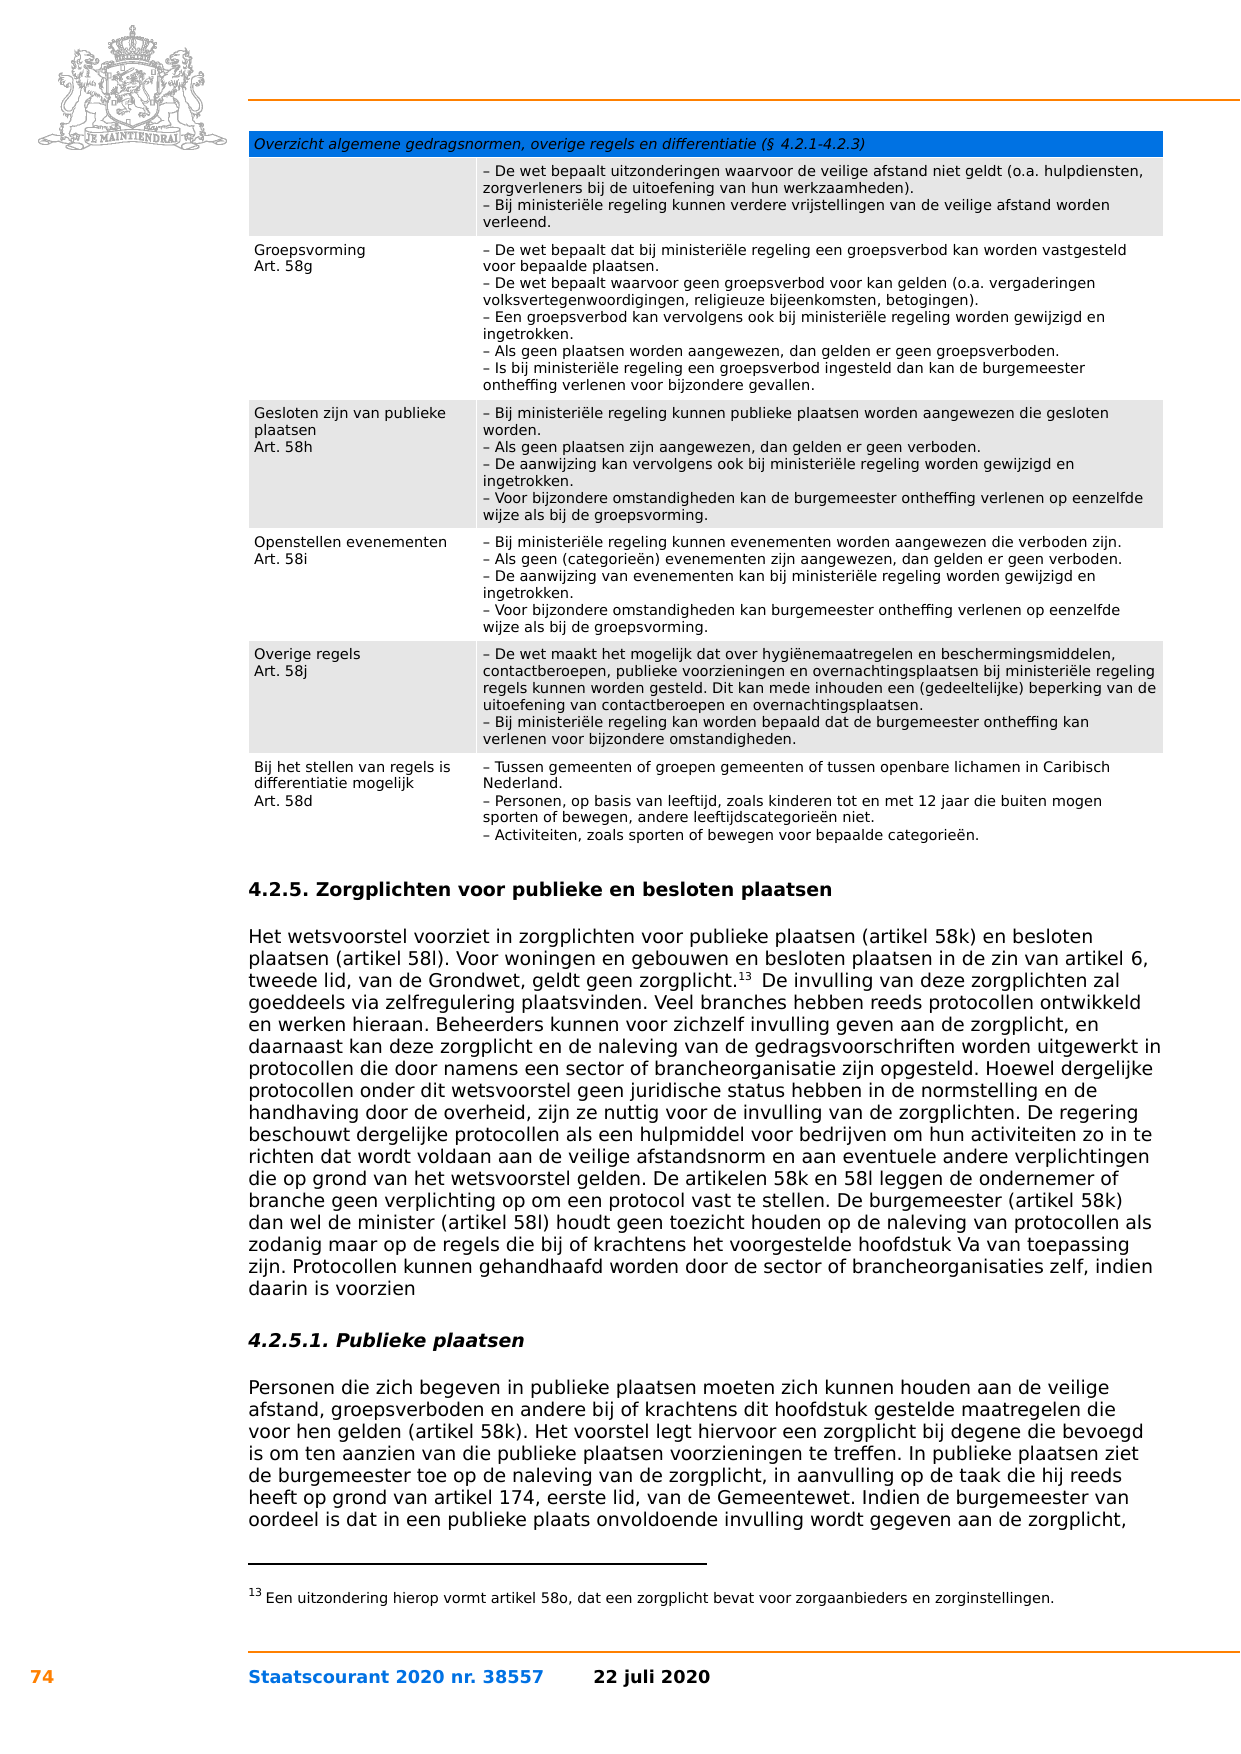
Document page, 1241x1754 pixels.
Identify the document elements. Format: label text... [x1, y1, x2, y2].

table_header Overzicht algemene gedragsnormen, overige regels en differentiatie (§ 4.2.1-4.2.3) [249, 131, 1163, 157]
table_cell Overige regels Art. 58j [249, 641, 476, 753]
subtitle 4.2.5.1. Publieke plaatsen [248, 1330, 1163, 1352]
table_cell – De wet bepaalt dat bij ministeriële regeling een groepsverbod kan worden vastgesteld voor bepaalde plaatsen. – De wet bepaalt waarvoor geen groepsverbod voor kan gelden (o.a. vergaderingen volksvertegenwoordigingen, religieuze bijeenkomsten, betogingen). – Een groepsverbod kan vervolgens ook bij ministeriële regeling worden gewijzigd en ingetrokken. – Als geen plaatsen worden aangewezen, dan gelden er geen groepsverboden. – Is bij ministeriële regeling een groepsverbod ingesteld dan kan de burgemeester ontheffing verlenen voor bijzondere gevallen. [477, 237, 1163, 399]
table_cell Bij het stellen van regels is differentiatie mogelijk Art. 58d [249, 754, 476, 848]
table_cell – De wet bepaalt uitzonderingen waarvoor de veilige afstand niet geldt (o.a. hulpdiensten, zorgverleners bij de uitoefening van hun werkzaamheden). – Bij ministeriële regeling kunnen verdere vrijstellingen van de veilige afstand worden verleend. [477, 158, 1163, 236]
picture [38, 25, 227, 150]
table_cell – Bij ministeriële regeling kunnen publieke plaatsen worden aangewezen die gesloten worden. – Als geen plaatsen zijn aangewezen, dan gelden er geen verboden. – De aanwijzing kan vervolgens ook bij ministeriële regeling worden gewijzigd en ingetrokken. – Voor bijzondere omstandigheden kan de burgemeester ontheffing verlenen op eenzelfde wijze als bij de groepsvorming. [477, 400, 1163, 528]
table_cell Groepsvorming Art. 58g [249, 237, 476, 399]
text Een uitzondering hierop vormt artikel 58o, dat een zorgplicht bevat voor zorgaanbieders en zorginstellingen. [248, 1586, 1163, 1608]
table_cell Openstellen evenementen Art. 58i [249, 529, 476, 640]
table_cell – De wet maakt het mogelijk dat over hygiënemaatregelen en beschermingsmiddelen, contactberoepen, publieke voorzieningen en overnachtingsplaatsen bij ministeriële regeling regels kunnen worden gesteld. Dit kan mede inhouden een (gedeeltelijke) beperking van de uitoefening van contactberoepen en overnachtingsplaatsen. – Bij ministeriële regeling kan worden bepaald dat de burgemeester ontheffing kan verlenen voor bijzondere omstandigheden. [477, 641, 1163, 753]
table_cell – Bij ministeriële regeling kunnen evenementen worden aangewezen die verboden zijn. – Als geen (categorieën) evenementen zijn aangewezen, dan gelden er geen verboden. – De aanwijzing van evenementen kan bij ministeriële regeling worden gewijzigd en ingetrokken. – Voor bijzondere omstandigheden kan burgemeester ontheffing verlenen op eenzelfde wijze als bij de groepsvorming. [477, 529, 1163, 640]
text Personen die zich begeven in publieke plaatsen moeten zich kunnen houden aan de veilige afstand, groepsverboden en andere bij of krachtens dit hoofdstuk gestelde maatregelen die voor hen gelden (artikel 58k). Het voorstel legt hiervoor een zorgplicht bij degene die bevoegd is om ten aanzien van die publieke plaatsen voorzieningen te treffen. In publieke plaatsen ziet de burgemeester toe op de naleving van de zorgplicht, in aanvulling op de taak die hij reeds heeft op grond van artikel 174, eerste lid, van de Gemeentewet. Indien de burgemeester van oordeel is dat in een publieke plaats onvoldoende invulling wordt gegeven aan de zorgplicht, [248, 1377, 1163, 1531]
text Het wetsvoorstel voorziet in zorgplichten voor publieke plaatsen (artikel 58k) en besloten plaatsen (artikel 58l). Voor woningen en gebouwen en besloten plaatsen in de zin van artikel 6, tweede lid, van de Grondwet, geldt geen zorgplicht. De invulling van deze zorgplichten zal goeddeels via zelfregulering plaatsvinden. Veel branches hebben reeds protocollen ontwikkeld en werken hieraan. Beheerders kunnen voor zichzelf invulling geven aan de zorgplicht, en daarnaast kan deze zorgplicht en de naleving van de gedragsvoorschriften worden uitgewerkt in protocollen die door namens een sector of brancheorganisatie zijn opgesteld. Hoewel dergelijke protocollen onder dit wetsvoorstel geen juridische status hebben in de normstelling en de handhaving door de overheid, zijn ze nuttig voor de invulling van de zorgplichten. De regering beschouwt dergelijke protocollen als een hulpmiddel voor bedrijven om hun activiteiten zo in te richten dat wordt voldaan aan de veilige afstandsnorm en aan eventuele andere verplichtingen die op grond van het wetsvoorstel gelden. De artikelen 58k en 58l leggen de ondernemer of branche geen verplichting op om een protocol vast te stellen. De burgemeester (artikel 58k) dan wel de minister (artikel 58l) houdt geen toezicht houden op de naleving van protocollen als zodanig maar op de regels die bij of krachtens het voorgestelde hoofdstuk Va van toepassing zijn. Protocollen kunnen gehandhaafd worden door de sector of brancheorganisaties zelf, indien daarin is voorzien [248, 926, 1163, 1300]
table_cell Gesloten zijn van publieke plaatsen Art. 58h [249, 400, 476, 528]
table_cell [249, 158, 476, 236]
subtitle 4.2.5. Zorgplichten voor publieke en besloten plaatsen [248, 879, 1163, 901]
table_cell – Tussen gemeenten of groepen gemeenten of tussen openbare lichamen in Caribisch Nederland. – Personen, op basis van leeftijd, zoals kinderen tot en met 12 jaar die buiten mogen sporten of bewegen, andere leeftijdscategorieën niet. – Activiteiten, zoals sporten of bewegen voor bepaalde categorieën. [477, 754, 1163, 848]
